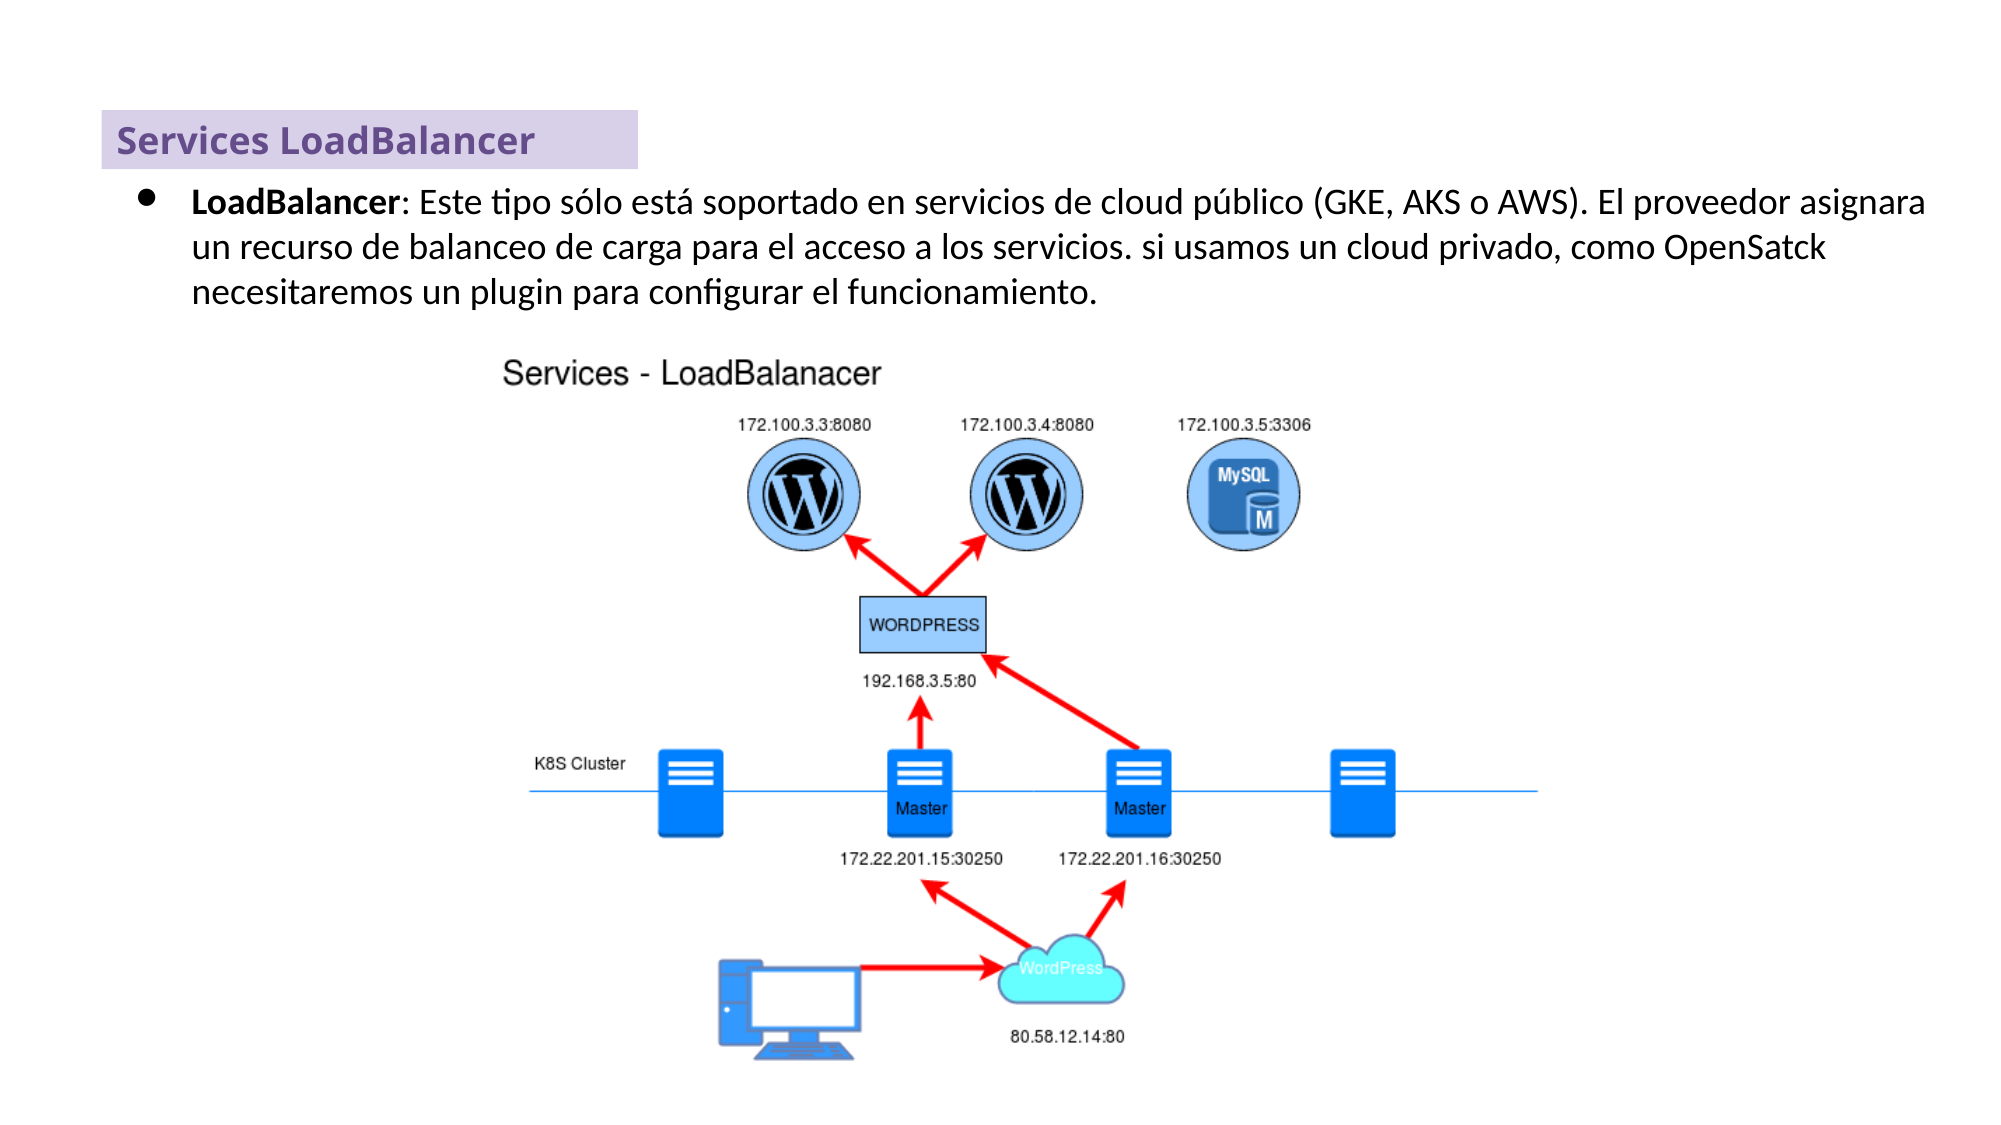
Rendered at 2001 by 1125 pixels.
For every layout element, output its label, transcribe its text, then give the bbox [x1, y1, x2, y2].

text_box LoadBalancer: Este tipo sólo está soportado en servicios de cloud público (GKE, AKS o AWS). El proveedor asignara un recurso de balanceo de carga para el acceso a los servicios. si usamos un cloud privado, como OpenSatck necesitaremos un plugin para configurar el funcionamiento. [101, 169, 1977, 341]
picture [473, 340, 1554, 1075]
text_box Services LoadBalancer [101, 110, 638, 170]
